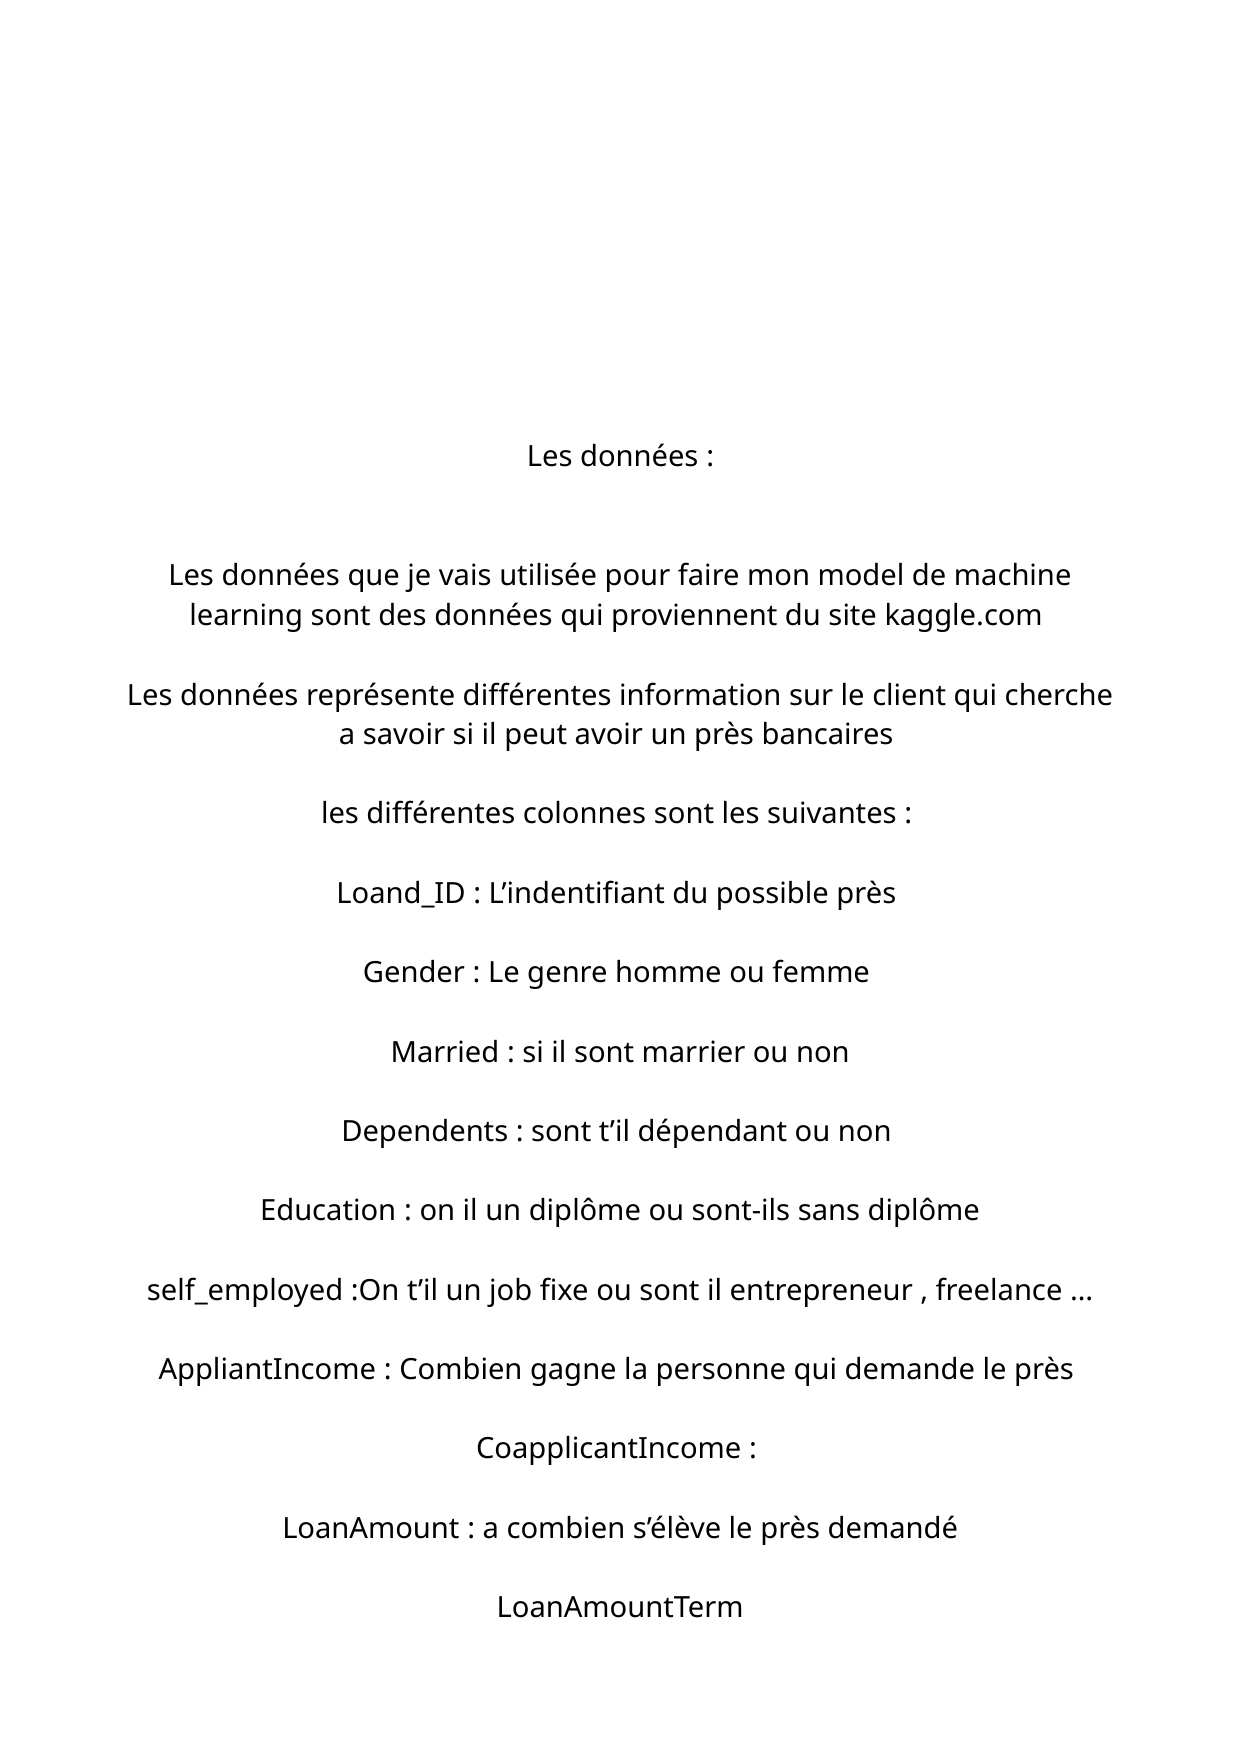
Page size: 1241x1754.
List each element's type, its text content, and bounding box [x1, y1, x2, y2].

text LoanAmountTerm [118, 1587, 1122, 1626]
text CoapplicantIncome : [118, 1428, 1122, 1467]
text Married : si il sont marrier ou non [118, 1031, 1122, 1071]
text self_employed :On t’il un job fixe ou sont il entrepreneur , freelance … [118, 1269, 1122, 1309]
text Gender : Le genre homme ou femme [118, 952, 1122, 991]
text Les données : [118, 436, 1122, 475]
text Dependents : sont t’il dépendant ou non [118, 1110, 1122, 1150]
text LoanAmount : a combien s’élève le près demandé [118, 1507, 1122, 1547]
text AppliantIncome : Combien gagne la personne qui demande le près [118, 1348, 1122, 1388]
text Les données représente différentes information sur le client qui cherche a savoir si il peut avoir un près bancaires [118, 674, 1122, 753]
text les différentes colonnes sont les suivantes : [118, 793, 1122, 832]
text Les données que je vais utilisée pour faire mon model de machine learning sont des données qui proviennent du site kaggle.com [118, 555, 1122, 634]
text Education : on il un diplôme ou sont-ils sans diplôme [118, 1190, 1122, 1229]
text Loand_ID : L’indentifiant du possible près [118, 872, 1122, 912]
